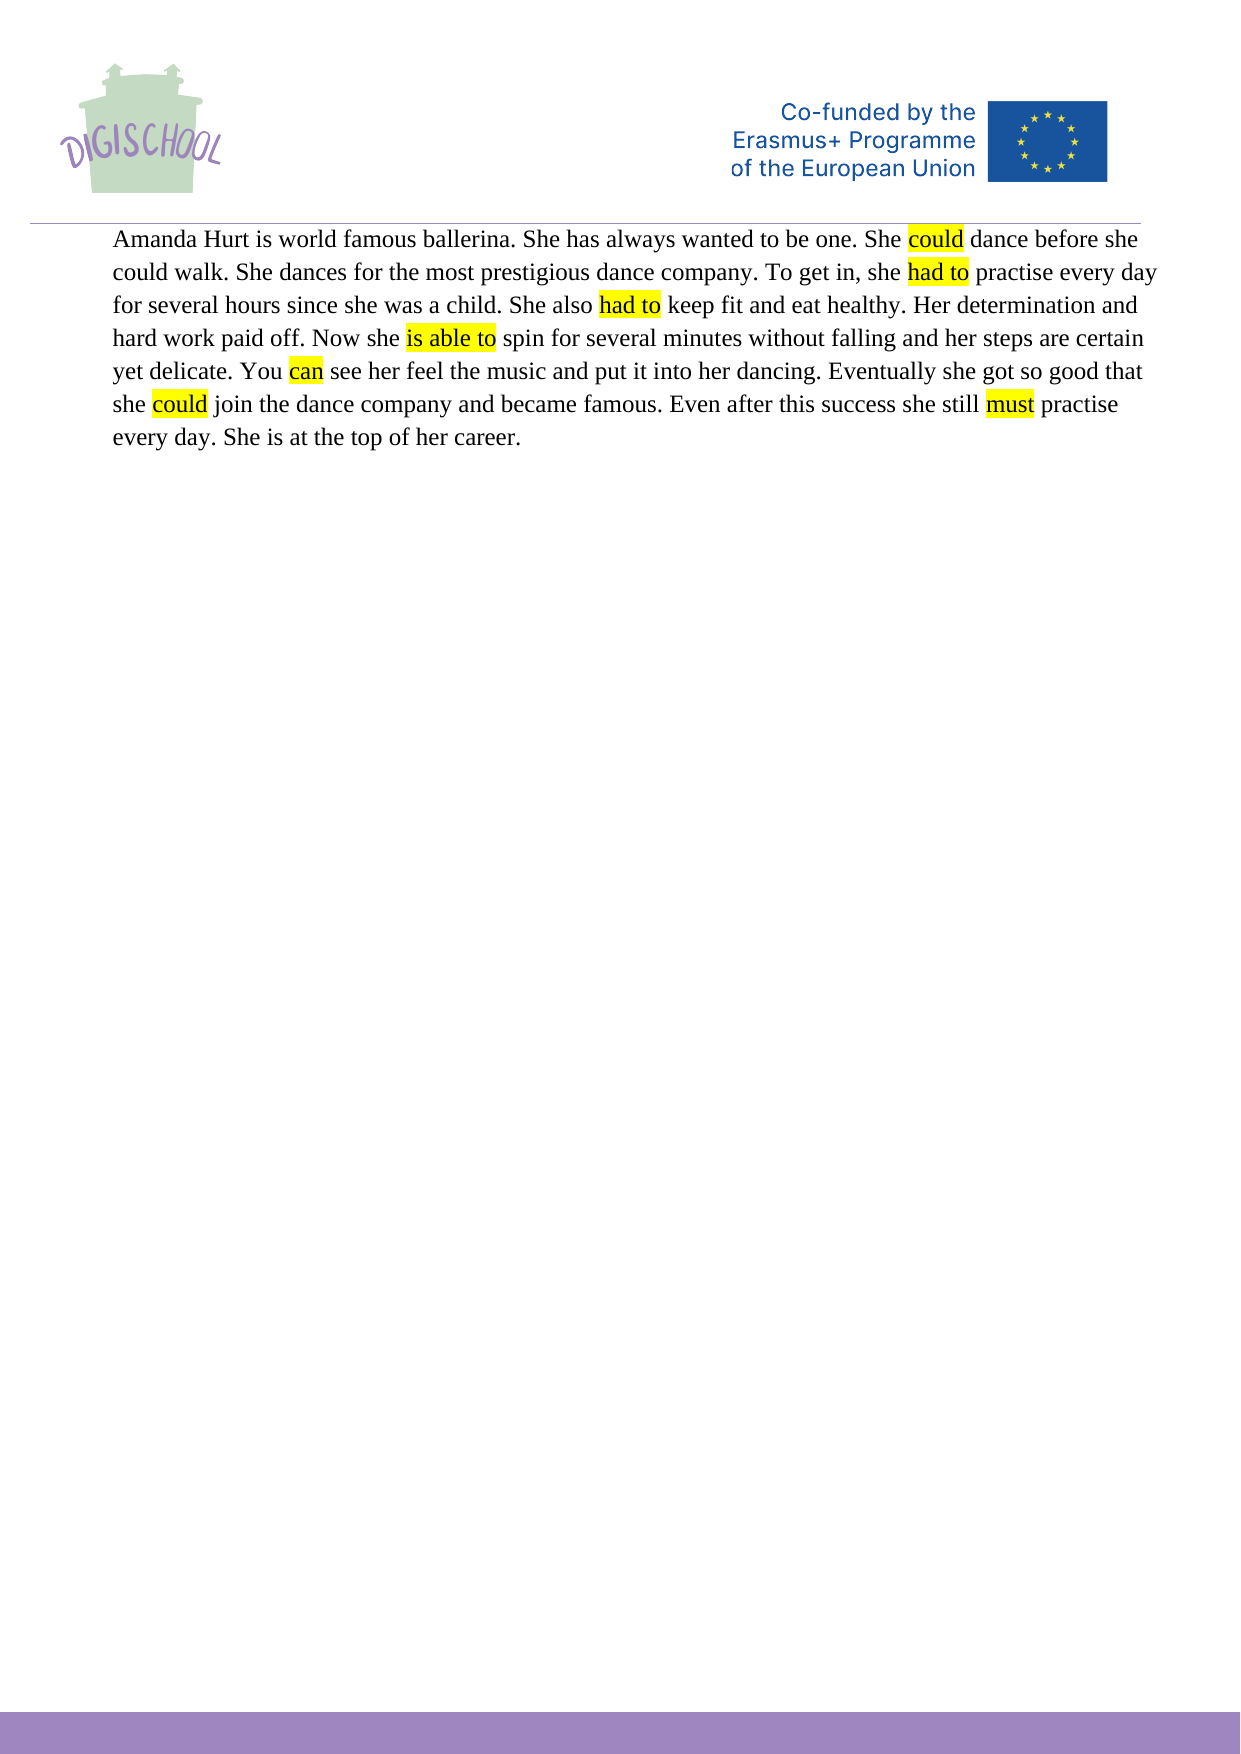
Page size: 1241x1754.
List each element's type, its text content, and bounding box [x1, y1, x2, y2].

text Amanda Hurt is world famous ballerina. She has always wanted to be one. She could dance before she could walk. She dances for the most prestigious dance company. To get in, she had to practise every day for several hours since she was a child. She also had to keep fit and eat healthy. Her determination and hard work paid off. Now she is able to spin for several minutes without falling and her steps are certain yet delicate. You can see her feel the music and put it into her dancing. Eventually she got so good that she could join the dance company and became famous. Even after this success she still must practise every day. She is at the top of her career. [112, 130, 1165, 451]
